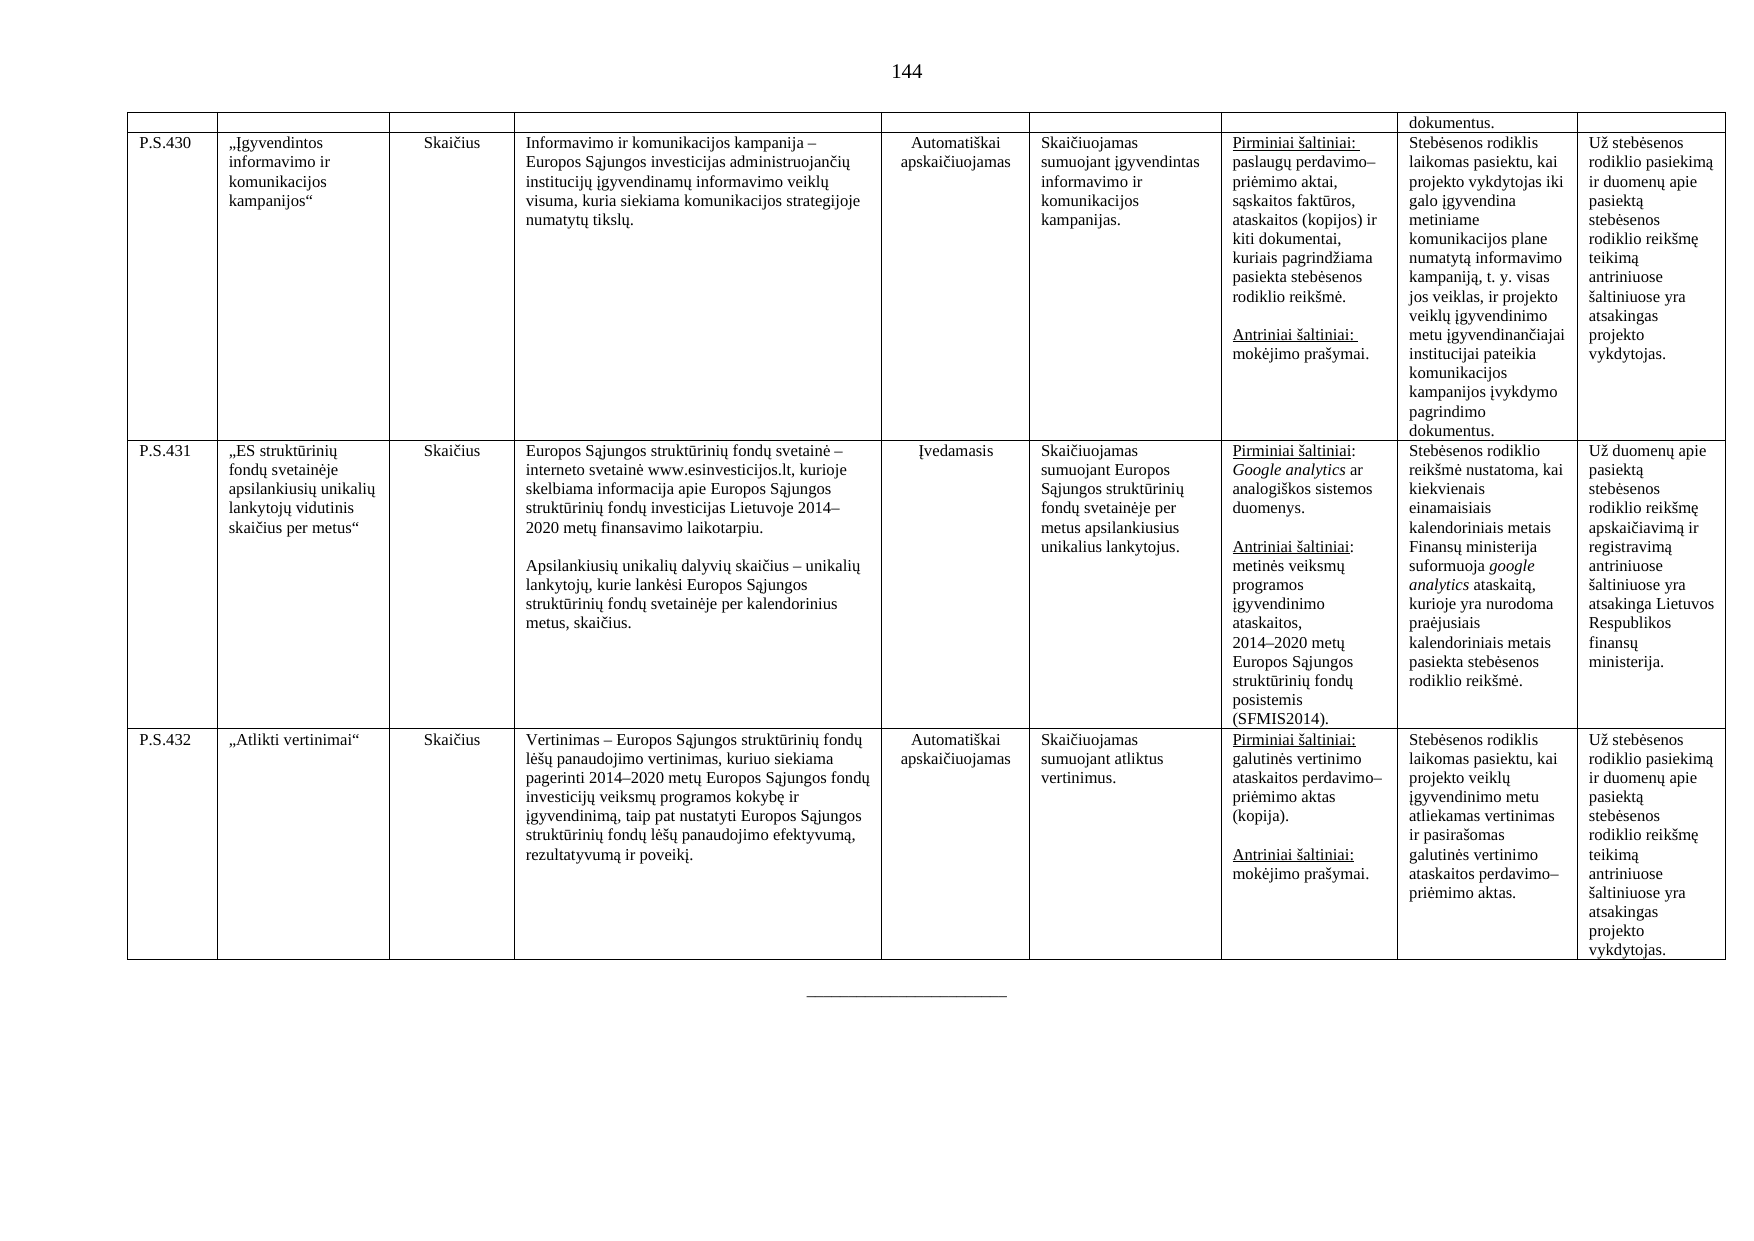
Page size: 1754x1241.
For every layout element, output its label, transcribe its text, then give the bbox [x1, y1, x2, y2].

table_cell Automatiškai apskaičiuojamas [882, 133, 1029, 440]
table_cell Įvedamasis [882, 441, 1029, 728]
text ________________________ [118, 979, 1695, 999]
table_cell P.S.430 [128, 133, 217, 440]
table_cell Pirminiai šaltiniai: paslaugų perdavimo– priėmimo aktai, sąskaitos faktūros, ataskaitos (kopijos) ir kiti dokumentai, kuriais pagrindžiama pasiekta stebėsenos rodiklio reikšmė. Antriniai šaltiniai: mokėjimo prašymai. [1222, 133, 1397, 440]
table_cell Už duomenų apie pasiektą stebėsenos rodiklio reikšmę apskaičiavimą ir registravimą antriniuose šaltiniuose yra atsakinga Lietuvos Respublikos finansų ministerija. [1578, 441, 1725, 728]
table_cell [1030, 113, 1221, 132]
table_cell „ES struktūrinių fondų svetainėje apsilankiusių unikalių lankytojų vidutinis skaičius per metus“ [218, 441, 389, 728]
table_cell „Įgyvendintos informavimo ir komunikacijos kampanijos“ [218, 133, 389, 440]
table_cell [390, 113, 514, 132]
table_cell [515, 113, 881, 132]
table_cell Skaičius [390, 133, 514, 440]
table_cell Pirminiai šaltiniai: galutinės vertinimo ataskaitos perdavimo– priėmimo aktas (kopija). Antriniai šaltiniai: mokėjimo prašymai. [1222, 729, 1397, 959]
table_cell [218, 113, 389, 132]
table_cell Stebėsenos rodiklis laikomas pasiektu, kai projekto veiklų įgyvendinimo metu atliekamas vertinimas ir pasirašomas galutinės vertinimo ataskaitos perdavimo–priėmimo aktas. [1398, 729, 1577, 959]
table_cell Skaičius [390, 441, 514, 728]
table_cell dokumentus. [1398, 113, 1577, 132]
table_cell Pirminiai šaltiniai: Google analytics ar analogiškos sistemos duomenys. Antriniai šaltiniai: metinės veiksmų programos įgyvendinimo ataskaitos, 2014–2020 metų Europos Sąjungos struktūrinių fondų posistemis (SFMIS2014). [1222, 441, 1397, 728]
table_cell „Atlikti vertinimai“ [218, 729, 389, 959]
table_cell Skaičiuojamas sumuojant įgyvendintas informavimo ir komunikacijos kampanijas. [1030, 133, 1221, 440]
table_cell Vertinimas – Europos Sąjungos struktūrinių fondų lėšų panaudojimo vertinimas, kuriuo siekiama pagerinti 2014–2020 metų Europos Sąjungos fondų investicijų veiksmų programos kokybę ir įgyvendinimą, taip pat nustatyti Europos Sąjungos struktūrinių fondų lėšų panaudojimo efektyvumą, rezultatyvumą ir poveikį. [515, 729, 881, 959]
table_cell Informavimo ir komunikacijos kampanija – Europos Sąjungos investicijas administruojančių institucijų įgyvendinamų informavimo veiklų visuma, kuria siekiama komunikacijos strategijoje numatytų tikslų. [515, 133, 881, 440]
table_cell Skaičiuojamas sumuojant atliktus vertinimus. [1030, 729, 1221, 959]
table_cell [882, 113, 1029, 132]
table_cell Skaičius [390, 729, 514, 959]
table_cell Stebėsenos rodiklis laikomas pasiektu, kai projekto vykdytojas iki galo įgyvendina metiniame komunikacijos plane numatytą informavimo kampaniją, t. y. visas jos veiklas, ir projekto veiklų įgyvendinimo metu įgyvendinančiajai institucijai pateikia komunikacijos kampanijos įvykdymo pagrindimo dokumentus. [1398, 133, 1577, 440]
table_cell Už stebėsenos rodiklio pasiekimą ir duomenų apie pasiektą stebėsenos rodiklio reikšmę teikimą antriniuose šaltiniuose yra atsakingas projekto vykdytojas. [1578, 729, 1725, 959]
table_cell Skaičiuojamas sumuojant Europos Sąjungos struktūrinių fondų svetainėje per metus apsilankiusius unikalius lankytojus. [1030, 441, 1221, 728]
table_cell Europos Sąjungos struktūrinių fondų svetainė – interneto svetainė www.esinvesticijos.lt, kurioje skelbiama informacija apie Europos Sąjungos struktūrinių fondų investicijas Lietuvoje 2014–2020 metų finansavimo laikotarpiu. Apsilankiusių unikalių dalyvių skaičius – unikalių lankytojų, kurie lankėsi Europos Sąjungos struktūrinių fondų svetainėje per kalendorinius metus, skaičius. [515, 441, 881, 728]
table_cell Stebėsenos rodiklio reikšmė nustatoma, kai kiekvienais einamaisiais kalendoriniais metais Finansų ministerija suformuoja google analytics ataskaitą, kurioje yra nurodoma praėjusiais kalendoriniais metais pasiekta stebėsenos rodiklio reikšmė. [1398, 441, 1577, 728]
table_cell P.S.431 [128, 441, 217, 728]
table_cell P.S.432 [128, 729, 217, 959]
table_cell Už stebėsenos rodiklio pasiekimą ir duomenų apie pasiektą stebėsenos rodiklio reikšmę teikimą antriniuose šaltiniuose yra atsakingas projekto vykdytojas. [1578, 133, 1725, 440]
table_cell Automatiškai apskaičiuojamas [882, 729, 1029, 959]
table_cell [128, 113, 217, 132]
